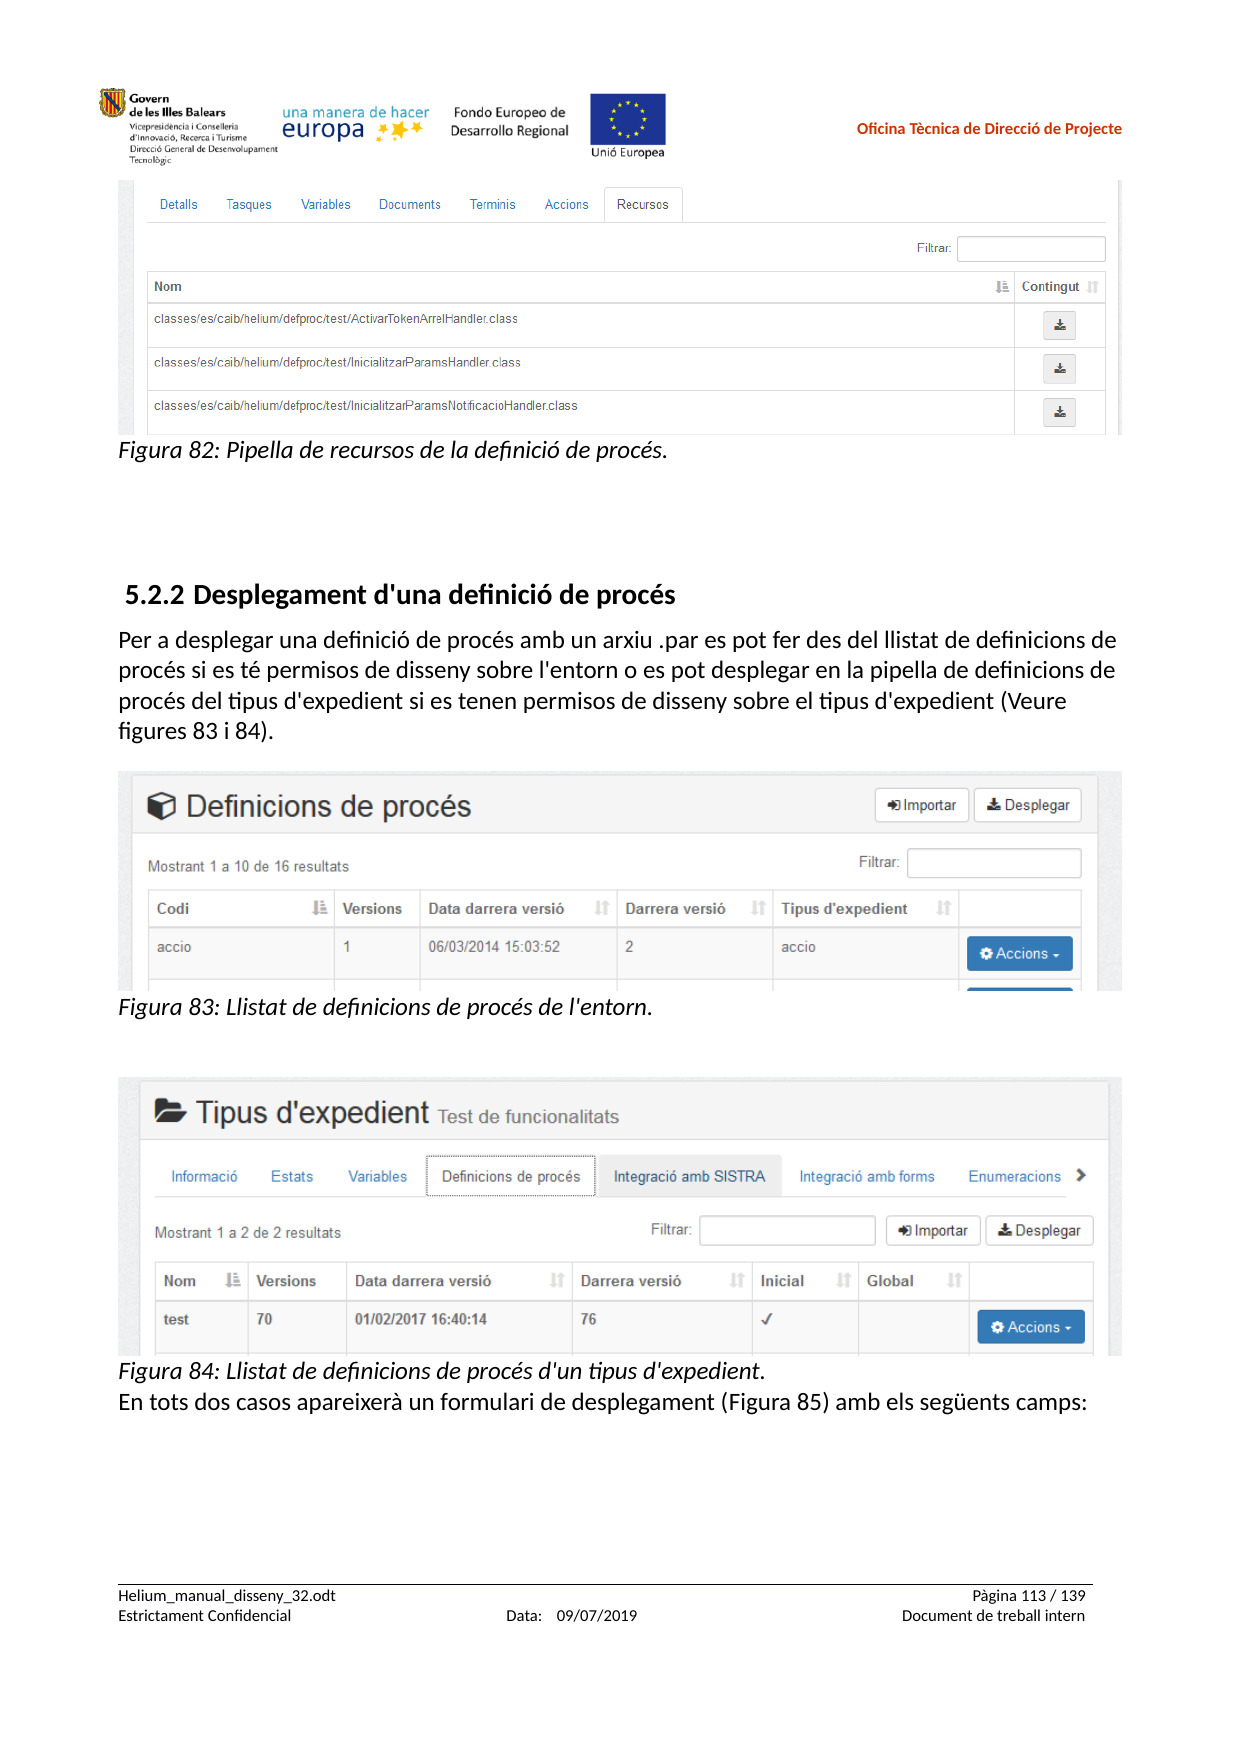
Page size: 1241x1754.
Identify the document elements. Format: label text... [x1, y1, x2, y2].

subtitle Desplegament d'una definició de procés [118, 576, 1122, 611]
text Figura 84: Llistat de definicions de procés d'un tipus d'expedient. [118, 1356, 1122, 1386]
picture [118, 1077, 1123, 1356]
text En tots dos casos apareixerà un formulari de desplegament (Figura 85) amb els següents camps: [118, 1386, 1122, 1416]
text Figura 83: Llistat de definicions de procés de l'entorn. [118, 991, 1122, 1022]
text Figura 82: Pipella de recursos de la definició de procés. [118, 435, 1122, 465]
picture [118, 771, 1123, 991]
picture [118, 180, 1123, 435]
text Per a desplegar una definició de procés amb un arxiu .par es pot fer des del llistat de definicions de procés si es té permisos de disseny sobre l'entorn o es pot desplegar en la pipella de definicions de procés del tipus d'expedient si es tenen permisos de disseny sobre el tipus d'expedient (Veure figures 83 i 84). [118, 624, 1122, 746]
picture [99, 87, 668, 166]
